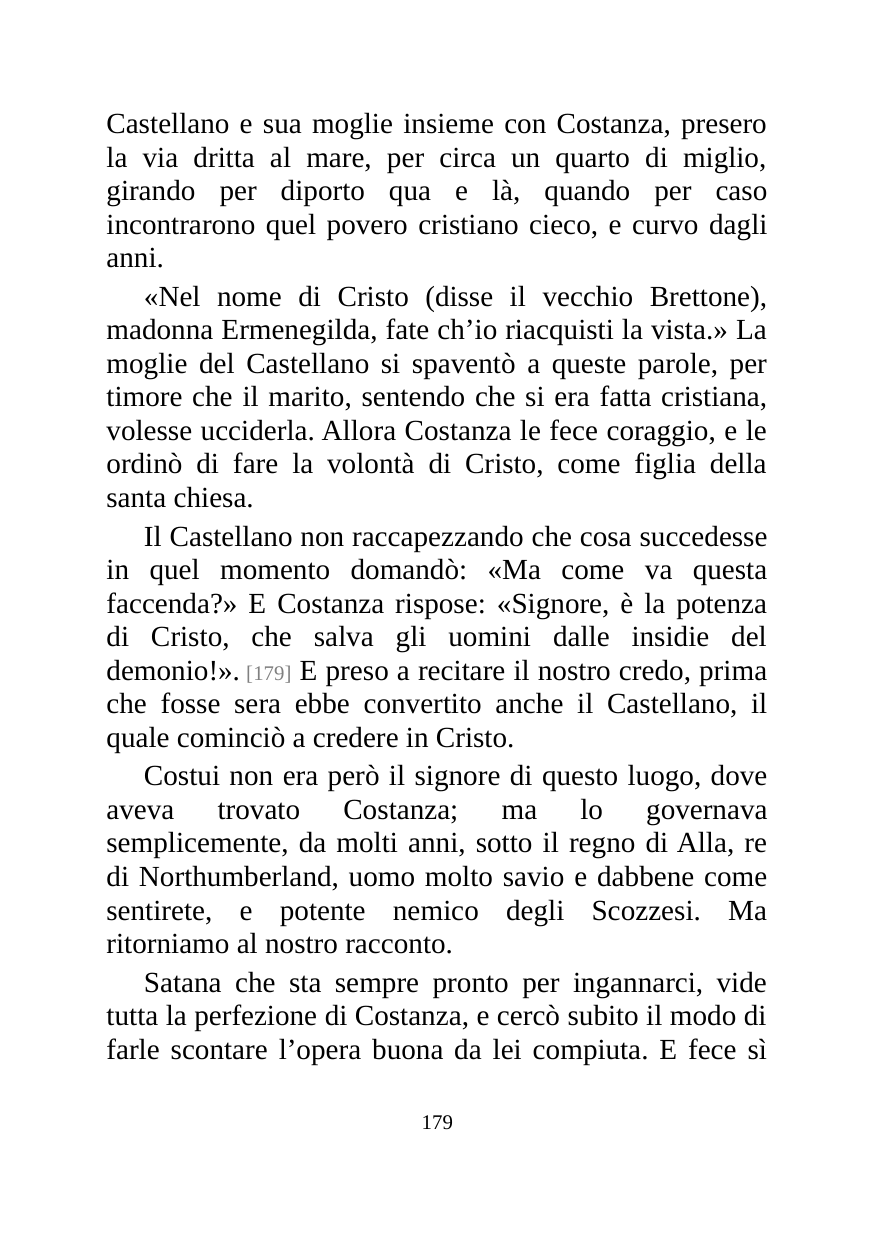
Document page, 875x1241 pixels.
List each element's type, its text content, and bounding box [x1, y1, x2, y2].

text Satana che sta sempre pronto per ingannarci, vide tutta la perfezione di Costanza, e cercò subito il modo di farle scontare l’opera buona da lei compiuta. E fece sì [106, 965, 768, 1065]
text «Nel nome di Cristo (disse il vecchio Brettone), madonna Ermenegilda, fate ch’io riacquisti la vista.» La moglie del Castellano si spaventò a queste parole, per timore che il marito, sentendo che si era fatta cristiana, volesse ucciderla. Allora Costanza le fece coraggio, e le ordinò di fare la volontà di Cristo, come figlia della santa chiesa. [106, 279, 768, 514]
text Il Castellano non raccapezzando che cosa succedesse in quel momento domandò: «Ma come va questa faccenda?» E Costanza rispose: «Signore, è la potenza di Cristo, che salva gli uomini dalle insidie del demonio!». [179] E preso a recitare il nostro credo, prima che fosse sera ebbe convertito anche il Castellano, il quale cominciò a credere in Cristo. [106, 519, 768, 753]
text Costui non era però il signore di questo luogo, dove aveva trovato Costanza; ma lo governava semplicemente, da molti anni, sotto il regno di Alla, re di Northumberland, uomo molto savio e dabbene come sentirete, e potente nemico degli Scozzesi. Ma ritorniamo al nostro racconto. [106, 758, 768, 960]
text Castellano e sua moglie insieme con Costanza, presero la via dritta al mare, per circa un quarto di miglio, girando per diporto qua e là, quando per caso incontrarono quel povero cristiano cieco, e curvo dagli anni. [106, 106, 768, 274]
